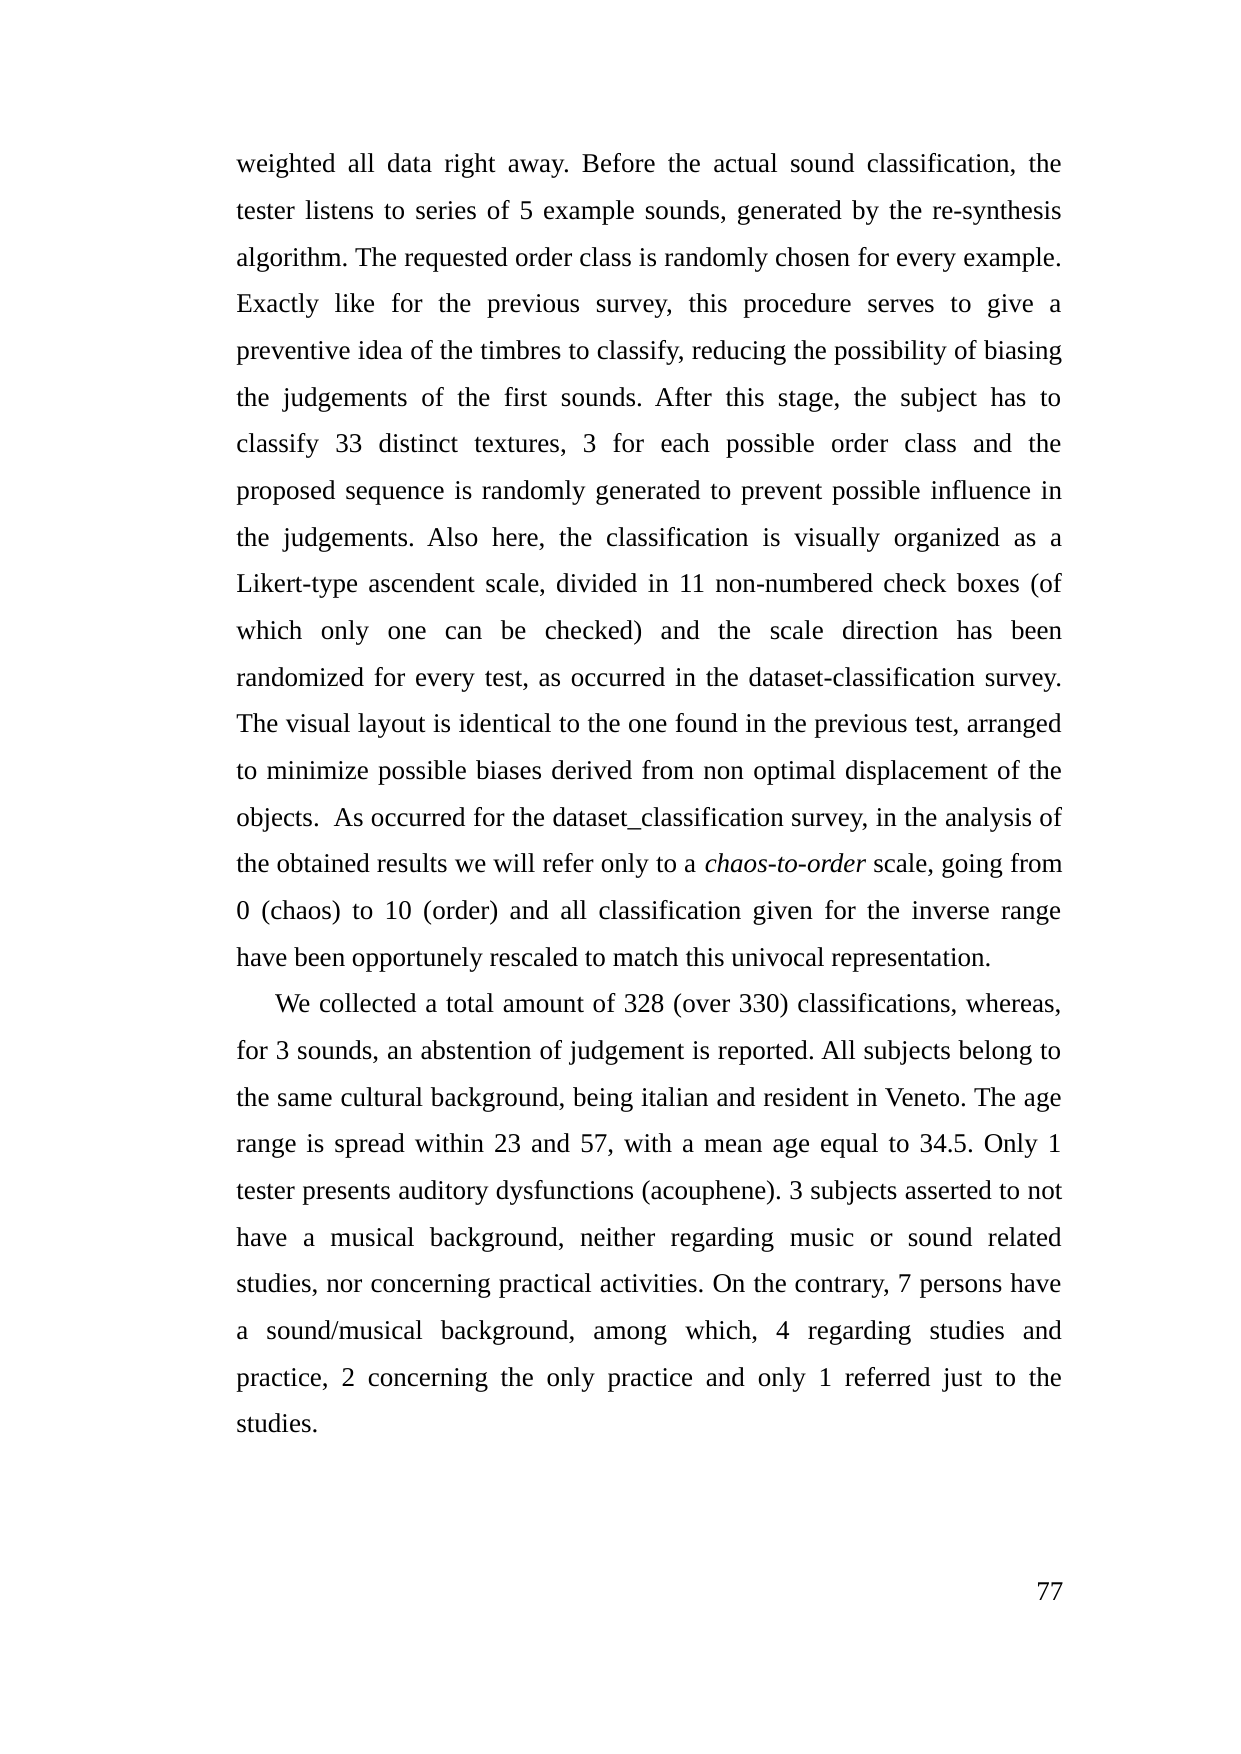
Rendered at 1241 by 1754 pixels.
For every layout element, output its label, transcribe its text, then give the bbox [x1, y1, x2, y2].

text We collected a total amount of 328 (over 330) classifications, whereas, for 3 sounds, an abstention of judgement is reported. All subjects belong to the same cultural background, being italian and resident in Veneto. The age range is spread within 23 and 57, with a mean age equal to 34.5. Only 1 tester presents auditory dysfunctions (acouphene). 3 subjects asserted to not have a musical background, neither regarding music or sound related studies, nor concerning practical activities. On the contrary, 7 persons have a sound/musical background, among which, 4 regarding studies and practice, 2 concerning the only practice and only 1 referred just to the studies. [236, 988, 1063, 1439]
text weighted all data right away. Before the actual sound classification, the tester listens to series of 5 example sounds, generated by the re-synthesis algorithm. The requested order class is randomly chosen for every example. Exactly like for the previous survey, this procedure serves to give a preventive idea of the timbres to classify, reducing the possibility of biasing the judgements of the first sounds. After this stage, the subject has to classify 33 distinct textures, 3 for each possible order class and the proposed sequence is randomly generated to prevent possible influence in the judgements. Also here, the classification is visually organized as a Likert-type ascendent scale, divided in 11 non-numbered check boxes (of which only one can be checked) and the scale direction has been randomized for every test, as occurred in the dataset-classification survey. The visual layout is identical to the one found in the previous test, arranged to minimize possible biases derived from non optimal displacement of the objects. As occurred for the dataset_classification survey, in the analysis of the obtained results we will refer only to a chaos-to-order scale, going from 0 (chaos) to 10 (order) and all classification given for the inverse range have been opportunely rescaled to match this univocal representation. [236, 148, 1063, 972]
